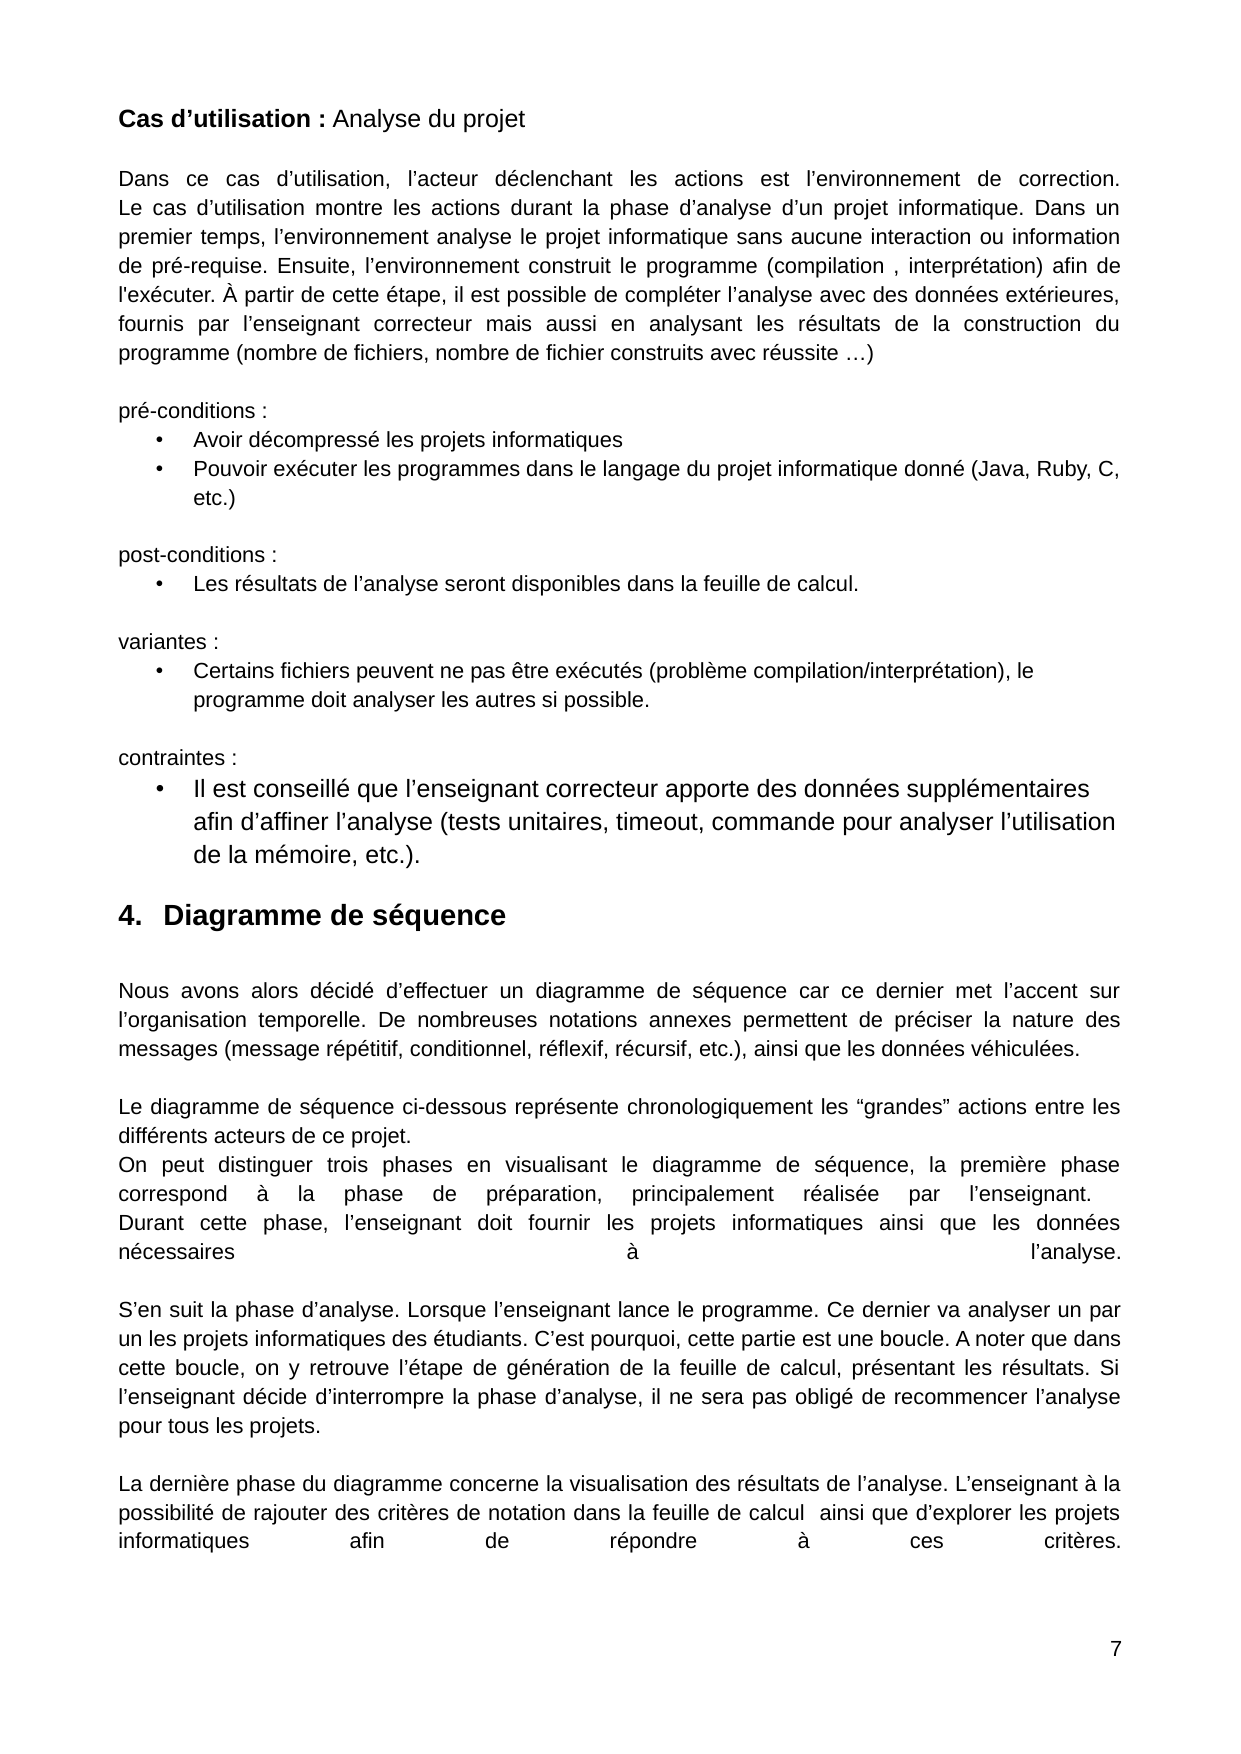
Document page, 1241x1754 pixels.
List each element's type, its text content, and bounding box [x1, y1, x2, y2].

text pré-conditions : [118, 398, 1122, 423]
text Nous avons alors décidé d’effectuer un diagramme de séquence car ce dernier met l’accent sur l’organisation temporelle. De nombreuses notations annexes permettent de préciser la nature des messages (message répétitif, conditionnel, réflexif, récursif, etc.), ainsi que les données véhiculées. [118, 978, 1122, 1061]
text post-conditions : [118, 513, 1122, 568]
list Pouvoir exécuter les programmes dans le langage du projet informatique donné (Java, Ruby, C, etc.) [156, 456, 1122, 510]
list Il est conseillé que l’enseignant correcteur apporte des données supplémentaires afin d’affiner l’analyse (tests unitaires, timeout, commande pour analyser l’utilisation de la mémoire, etc.). [156, 774, 1122, 869]
text Cas d’utilisation : Analyse du projet [118, 104, 1122, 133]
subtitle Diagramme de séquence [118, 898, 1122, 932]
list Certains fichiers peuvent ne pas être exécutés (problème compilation/interprétation), le programme doit analyser les autres si possible. [156, 658, 1122, 712]
text La dernière phase du diagramme concerne la visualisation des résultats de l’analyse. L’enseignant à la possibilité de rajouter des critères de notation dans la feuille de calcul ainsi que d’explorer les projets informatiques afin de répondre à ces critères. [118, 1471, 1122, 1612]
text Le diagramme de séquence ci-dessous représente chronologiquement les “grandes” actions entre les différents acteurs de ce projet. [118, 1094, 1122, 1148]
text variantes : [118, 600, 1122, 654]
list Avoir décompressé les projets informatiques [156, 427, 1122, 452]
text contraintes : [118, 745, 1122, 770]
text Dans ce cas d’utilisation, l’acteur déclenchant les actions est l’environnement de correction. Le cas d’utilisation montre les actions durant la phase d’analyse d’un projet informatique. Dans un premier temps, l’environnement analyse le projet informatique sans aucune interaction ou information de pré-requise. Ensuite, l’environnement construit le programme (compilation , interprétation) afin de l'exécuter. À partir de cette étape, il est possible de compléter l’analyse avec des données extérieures, fournis par l’enseignant correcteur mais aussi en analysant les résultats de la construction du programme (nombre de fichiers, nombre de fichier construits avec réussite …) [118, 166, 1122, 365]
text On peut distinguer trois phases en visualisant le diagramme de séquence, la première phase correspond à la phase de préparation, principalement réalisée par l’enseignant. Durant cette phase, l’enseignant doit fournir les projets informatiques ainsi que les données nécessaires à l’analyse. S’en suit la phase d’analyse. Lorsque l’enseignant lance le programme. Ce dernier va analyser un par un les projets informatiques des étudiants. C’est pourquoi, cette partie est une boucle. A noter que dans cette boucle, on y retrouve l’étape de génération de la feuille de calcul, présentant les résultats. Si l’enseignant décide d’interrompre la phase d’analyse, il ne sera pas obligé de recommencer l’analyse pour tous les projets. [118, 1152, 1122, 1438]
list Les résultats de l’analyse seront disponibles dans la feuille de calcul. [156, 571, 1122, 597]
